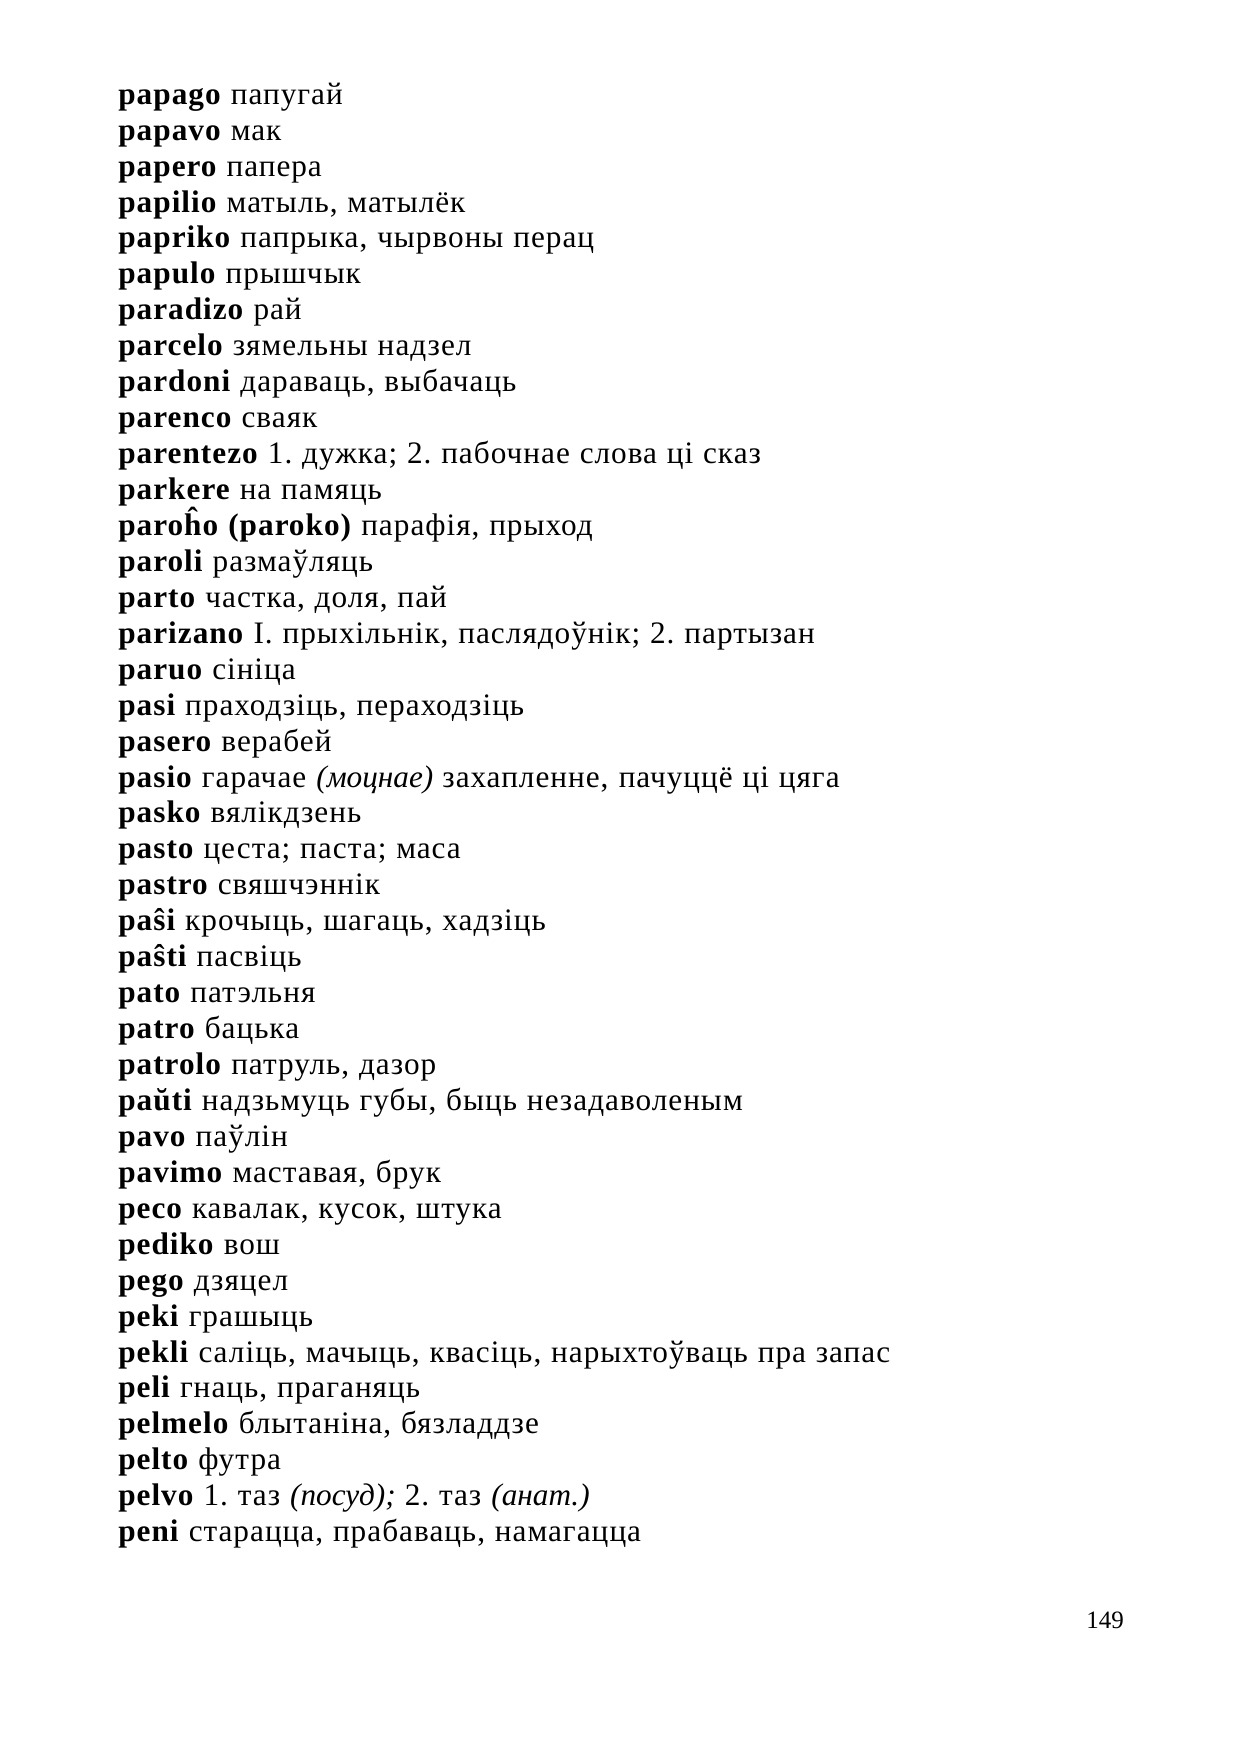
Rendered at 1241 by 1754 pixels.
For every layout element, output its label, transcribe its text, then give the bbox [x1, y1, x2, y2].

text paruo сініца [118, 650, 1123, 686]
text pelto футра [118, 1441, 1123, 1477]
text peki грашыць [118, 1297, 1123, 1333]
text pasio гарачае (моцнае) захапленне, пачуццё ці цяга [118, 758, 1123, 794]
text parto частка, доля, пай [118, 578, 1123, 614]
text paŝi крочыць, шагаць, хадзіць [118, 902, 1123, 937]
text papavo мак [118, 111, 1123, 147]
text pastro свяшчэннік [118, 866, 1123, 902]
text pelmelo блытаніна, бязладдзе [118, 1405, 1123, 1441]
text patrolo патруль, дазор [118, 1045, 1123, 1081]
text paroĥo (paroko) парафія, прыход [118, 506, 1123, 542]
text papriko папрыка, чырвоны перац [118, 219, 1123, 255]
text parentezo 1. дужка; 2. пабочнае слова ці сказ [118, 434, 1123, 470]
text peli гнаць, праганяць [118, 1369, 1123, 1405]
text pekli саліць, мачыць, квасіць, нарыхтоўваць пра запас [118, 1333, 1123, 1369]
text peni старацца, прабаваць, намагацца [118, 1512, 1123, 1548]
text papero папера [118, 147, 1123, 183]
text pato патэльня [118, 973, 1123, 1009]
text pasto цеста; паста; маса [118, 830, 1123, 866]
text parkere на памяць [118, 470, 1123, 506]
text pasero верабей [118, 722, 1123, 758]
text pediko вош [118, 1225, 1123, 1261]
text paŭti надзьмуць губы, быць незадаволеным [118, 1081, 1123, 1117]
text papago папугай [118, 75, 1123, 111]
text papulo прышчык [118, 255, 1123, 291]
text paŝti пасвіць [118, 937, 1123, 973]
text pelvo 1. таз (посуд); 2. таз (анат.) [118, 1477, 1123, 1512]
text pasi праходзіць, пераходзіць [118, 686, 1123, 722]
text parcelo зямельны надзел [118, 327, 1123, 362]
text peco кавалак, кусок, штука [118, 1189, 1123, 1225]
text paradizo рай [118, 291, 1123, 327]
text pardoni дараваць, выбачаць [118, 362, 1123, 398]
text pasko вялікдзень [118, 794, 1123, 830]
text papilio матыль, матылёк [118, 183, 1123, 219]
text parizano І. прыхільнік, паслядоўнік; 2. партызан [118, 614, 1123, 650]
text pego дзяцел [118, 1261, 1123, 1297]
text parenco сваяк [118, 398, 1123, 434]
text pavo паўлін [118, 1117, 1123, 1153]
text paroli размаўляць [118, 542, 1123, 578]
text patro бацька [118, 1009, 1123, 1045]
text pavimo маставая, брук [118, 1153, 1123, 1189]
